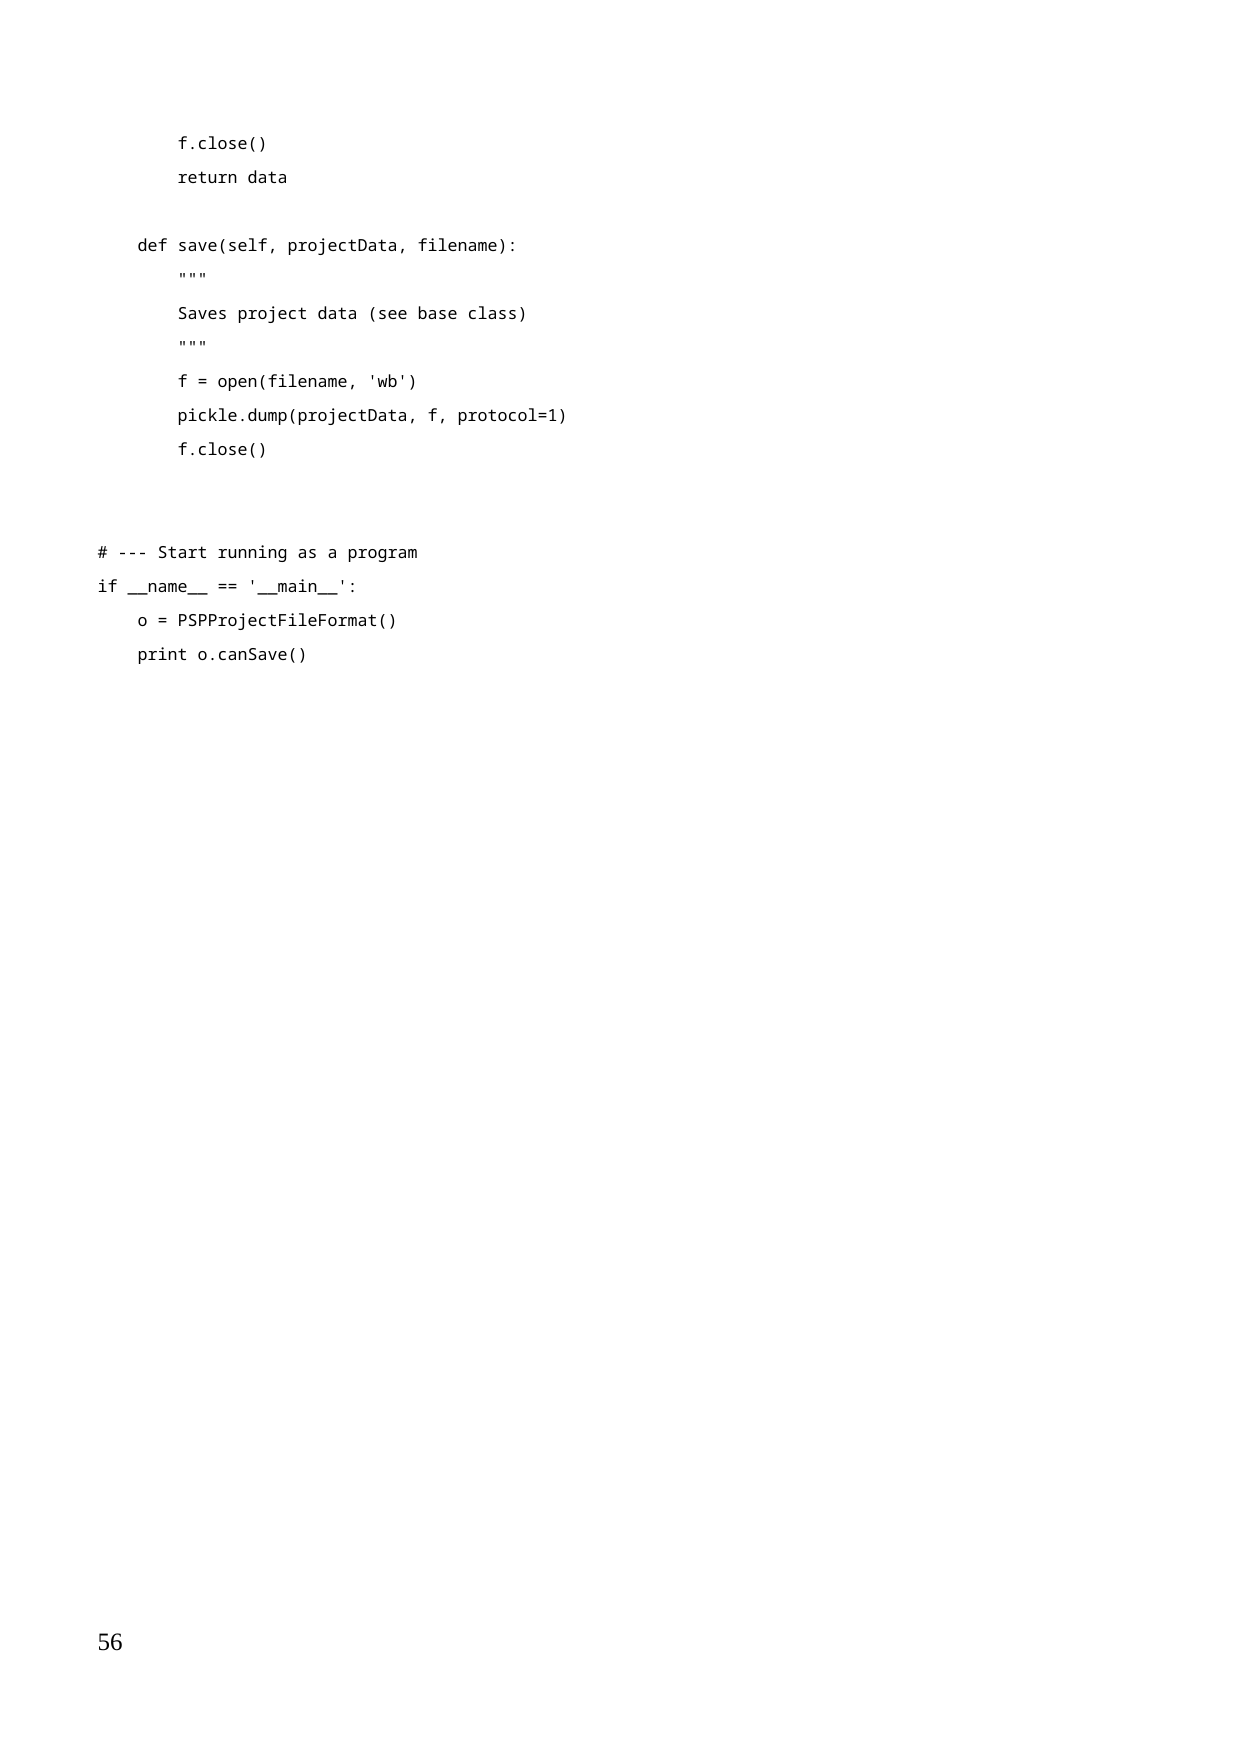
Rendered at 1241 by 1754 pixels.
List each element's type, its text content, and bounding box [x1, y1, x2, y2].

text f.close() [97, 438, 1113, 461]
text o = PSPProjectFileFormat() [97, 608, 1113, 631]
text # --- Start running as a program [97, 540, 1113, 563]
text pickle.dump(projectData, f, protocol=1) [97, 404, 1113, 427]
text print o.canSave() [97, 642, 1113, 665]
text f.close() [97, 131, 1113, 154]
text Saves project data (see base class) [97, 302, 1113, 324]
text f = open(filename, 'wb') [97, 370, 1113, 393]
text """ [97, 336, 1113, 358]
text return data [97, 166, 1113, 188]
text """ [97, 268, 1113, 290]
text if __name__ == '__main__': [97, 574, 1113, 597]
text def save(self, projectData, filename): [97, 234, 1113, 256]
